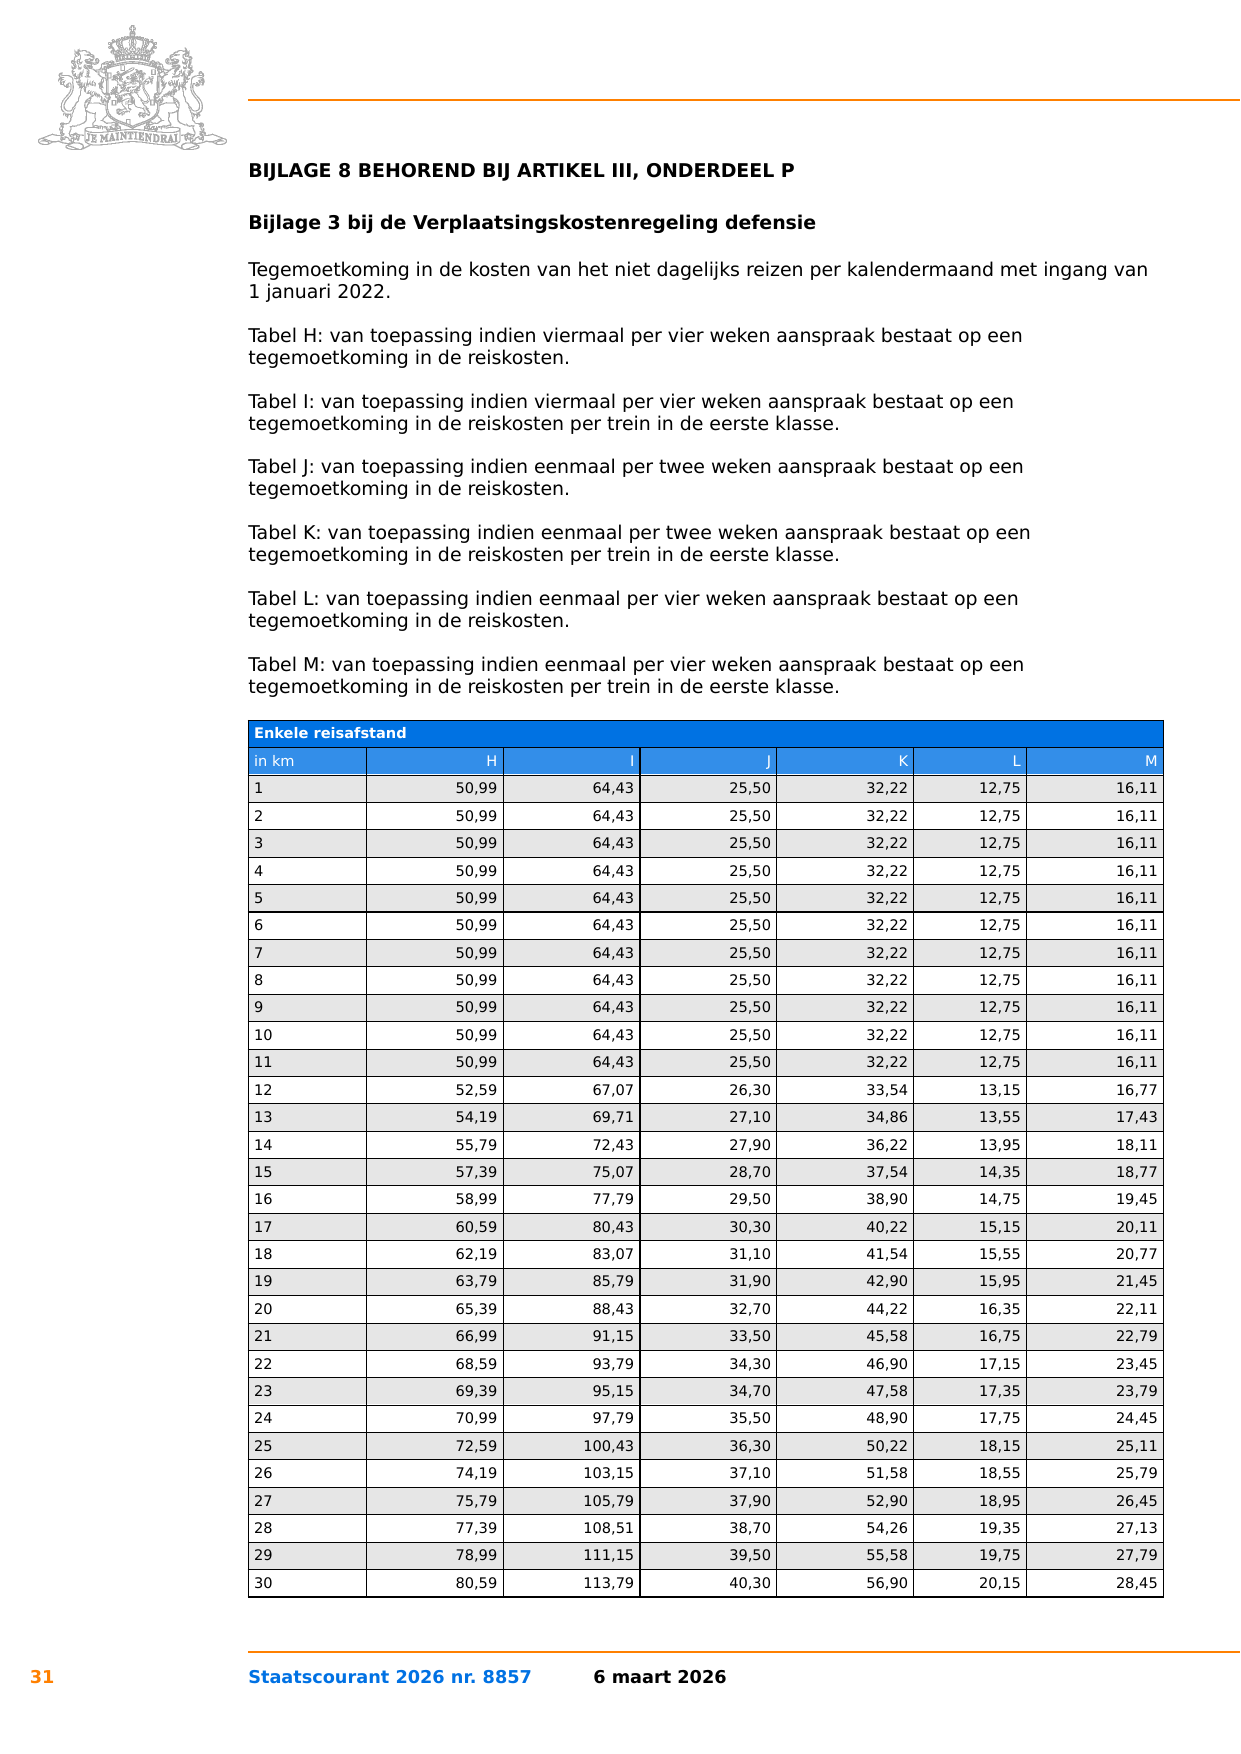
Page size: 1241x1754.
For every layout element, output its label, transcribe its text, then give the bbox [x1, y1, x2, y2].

table_cell 50,99 [367, 995, 503, 1021]
table_cell 35,50 [641, 1406, 776, 1432]
table_cell 50,99 [367, 967, 503, 994]
table_cell 16,11 [1027, 885, 1163, 911]
table_cell 27,79 [1027, 1543, 1163, 1569]
table_cell 91,15 [504, 1324, 639, 1350]
table_cell 15 [249, 1159, 366, 1185]
table_cell 69,39 [367, 1378, 503, 1404]
table_cell 13,95 [914, 1132, 1026, 1158]
table_cell in km [249, 748, 366, 774]
table_cell 16,11 [1027, 1050, 1163, 1076]
table_cell 108,51 [504, 1515, 639, 1542]
table_cell 25,50 [641, 967, 776, 994]
table_cell 52,90 [777, 1488, 913, 1514]
table_cell 50,99 [367, 940, 503, 966]
table_header Enkele reisafstand [249, 721, 1163, 747]
table_cell H [367, 748, 503, 774]
table_cell 25,11 [1027, 1433, 1163, 1459]
table_cell 14,75 [914, 1186, 1026, 1213]
table_cell 64,43 [504, 940, 639, 966]
table_cell 29 [249, 1543, 366, 1569]
table_cell 16,75 [914, 1324, 1026, 1350]
table_cell 64,43 [504, 830, 639, 857]
table_cell 20,77 [1027, 1241, 1163, 1268]
table_cell 64,43 [504, 995, 639, 1021]
table_cell 105,79 [504, 1488, 639, 1514]
table_cell 69,71 [504, 1104, 639, 1131]
table_cell 36,30 [641, 1433, 776, 1459]
table_cell 12,75 [914, 913, 1026, 939]
table_cell 27,13 [1027, 1515, 1163, 1542]
table_cell 10 [249, 1022, 366, 1048]
table_cell 57,39 [367, 1159, 503, 1185]
table_cell 13,55 [914, 1104, 1026, 1131]
table_cell 50,99 [367, 858, 503, 884]
table_cell 74,19 [367, 1460, 503, 1487]
subtitle Bijlage 3 bij de Verplaatsingskostenregeling defensie [248, 212, 1163, 234]
table_cell 6 [249, 913, 366, 939]
table_cell 17,75 [914, 1406, 1026, 1432]
table_cell 45,58 [777, 1324, 913, 1350]
table_cell 28,70 [641, 1159, 776, 1185]
text Tabel M: van toepassing indien eenmaal per vier weken aanspraak bestaat op een tegemoetkoming in de reiskosten per trein in de eerste klasse. [248, 654, 1163, 698]
table_cell 25,50 [641, 995, 776, 1021]
table_cell 14 [249, 1132, 366, 1158]
table_cell 32,22 [777, 940, 913, 966]
table_cell 65,39 [367, 1296, 503, 1322]
table_cell 32,22 [777, 1022, 913, 1048]
table_cell 66,99 [367, 1324, 503, 1350]
table_cell 18,95 [914, 1488, 1026, 1514]
table_cell 64,43 [504, 913, 639, 939]
table_cell 15,15 [914, 1214, 1026, 1240]
table_cell 64,43 [504, 1050, 639, 1076]
table_cell 25 [249, 1433, 366, 1459]
table_cell M [1027, 748, 1163, 774]
table_cell 12,75 [914, 995, 1026, 1021]
table_cell 24,45 [1027, 1406, 1163, 1432]
table_cell 75,79 [367, 1488, 503, 1514]
table_cell 3 [249, 830, 366, 857]
table_cell 103,15 [504, 1460, 639, 1487]
table_cell 44,22 [777, 1296, 913, 1322]
table_cell 16,11 [1027, 940, 1163, 966]
table_cell 93,79 [504, 1351, 639, 1377]
table_cell 39,50 [641, 1543, 776, 1569]
table_cell 111,15 [504, 1543, 639, 1569]
table_cell 23,79 [1027, 1378, 1163, 1404]
table_cell 72,43 [504, 1132, 639, 1158]
text Tabel H: van toepassing indien viermaal per vier weken aanspraak bestaat op een tegemoetkoming in de reiskosten. [248, 325, 1163, 369]
table_cell 50,99 [367, 830, 503, 857]
table_cell 70,99 [367, 1406, 503, 1432]
table_cell 77,39 [367, 1515, 503, 1542]
table_cell 51,58 [777, 1460, 913, 1487]
table_cell 18,15 [914, 1433, 1026, 1459]
table_cell 50,22 [777, 1433, 913, 1459]
table_cell 16,11 [1027, 995, 1163, 1021]
table_cell 32,22 [777, 830, 913, 857]
table_cell 48,90 [777, 1406, 913, 1432]
table_cell 21 [249, 1324, 366, 1350]
table_cell 25,50 [641, 858, 776, 884]
table_cell 15,55 [914, 1241, 1026, 1268]
table_cell 7 [249, 940, 366, 966]
table_cell 32,22 [777, 1050, 913, 1076]
table_cell 64,43 [504, 1022, 639, 1048]
table_cell 54,19 [367, 1104, 503, 1131]
table_cell 14,35 [914, 1159, 1026, 1185]
text Tabel I: van toepassing indien viermaal per vier weken aanspraak bestaat op een tegemoetkoming in de reiskosten per trein in de eerste klasse. [248, 391, 1163, 434]
table_cell 32,70 [641, 1296, 776, 1322]
table_cell 16,11 [1027, 913, 1163, 939]
table_cell 16,11 [1027, 776, 1163, 802]
table_cell 17,43 [1027, 1104, 1163, 1131]
table_cell 27,90 [641, 1132, 776, 1158]
table_cell 97,79 [504, 1406, 639, 1432]
table_cell 12,75 [914, 1050, 1026, 1076]
table_cell 8 [249, 967, 366, 994]
table_cell 31,10 [641, 1241, 776, 1268]
table_cell 25,50 [641, 1050, 776, 1076]
table_cell 46,90 [777, 1351, 913, 1377]
table_cell 25,50 [641, 885, 776, 911]
table_cell 38,70 [641, 1515, 776, 1542]
table_cell 12,75 [914, 1022, 1026, 1048]
table_cell 27,10 [641, 1104, 776, 1131]
table_cell 9 [249, 995, 366, 1021]
table_cell 34,86 [777, 1104, 913, 1131]
table_cell 42,90 [777, 1269, 913, 1295]
table_cell 17 [249, 1214, 366, 1240]
table_cell 72,59 [367, 1433, 503, 1459]
table_cell 37,10 [641, 1460, 776, 1487]
table_cell 18 [249, 1241, 366, 1268]
table_cell 50,99 [367, 913, 503, 939]
table_cell 12,75 [914, 885, 1026, 911]
table_cell 80,59 [367, 1570, 503, 1596]
table_cell 32,22 [777, 776, 913, 802]
table_cell 26 [249, 1460, 366, 1487]
table_cell 64,43 [504, 803, 639, 829]
table_cell 12,75 [914, 803, 1026, 829]
table_cell 16,11 [1027, 967, 1163, 994]
table_cell 17,15 [914, 1351, 1026, 1377]
table_cell 24 [249, 1406, 366, 1432]
text Tabel J: van toepassing indien eenmaal per twee weken aanspraak bestaat op een tegemoetkoming in de reiskosten. [248, 456, 1163, 500]
table_cell 64,43 [504, 858, 639, 884]
table_cell 12,75 [914, 830, 1026, 857]
table_cell 32,22 [777, 967, 913, 994]
table_cell 15,95 [914, 1269, 1026, 1295]
table_cell 32,22 [777, 995, 913, 1021]
table_cell 64,43 [504, 967, 639, 994]
table_cell 12,75 [914, 967, 1026, 994]
table_cell 38,90 [777, 1186, 913, 1213]
table_cell 30 [249, 1570, 366, 1596]
table_cell 56,90 [777, 1570, 913, 1596]
table_cell 26,45 [1027, 1488, 1163, 1514]
table_cell 30,30 [641, 1214, 776, 1240]
picture [38, 25, 227, 150]
table_cell 18,77 [1027, 1159, 1163, 1185]
table_cell 95,15 [504, 1378, 639, 1404]
table_cell 83,07 [504, 1241, 639, 1268]
table_cell 67,07 [504, 1077, 639, 1103]
table_cell 1 [249, 776, 366, 802]
table_cell 25,50 [641, 803, 776, 829]
table_cell 40,22 [777, 1214, 913, 1240]
table_cell 11 [249, 1050, 366, 1076]
table_cell 64,43 [504, 885, 639, 911]
table_cell 60,59 [367, 1214, 503, 1240]
table_cell 85,79 [504, 1269, 639, 1295]
table_cell 75,07 [504, 1159, 639, 1185]
table_cell 25,50 [641, 776, 776, 802]
table_cell 50,99 [367, 885, 503, 911]
table_cell 80,43 [504, 1214, 639, 1240]
table_cell 36,22 [777, 1132, 913, 1158]
table_cell 22 [249, 1351, 366, 1377]
text Tegemoetkoming in de kosten van het niet dagelijks reizen per kalendermaand met ingang van 1 januari 2022. [248, 259, 1163, 303]
table_cell 33,50 [641, 1324, 776, 1350]
table_cell 25,50 [641, 1022, 776, 1048]
table_cell 20,11 [1027, 1214, 1163, 1240]
table_cell 33,54 [777, 1077, 913, 1103]
table_cell 16,11 [1027, 830, 1163, 857]
table_cell 18,55 [914, 1460, 1026, 1487]
table_cell 19,45 [1027, 1186, 1163, 1213]
table_cell 16,11 [1027, 803, 1163, 829]
table_cell 62,19 [367, 1241, 503, 1268]
table_cell 12,75 [914, 940, 1026, 966]
table_cell 78,99 [367, 1543, 503, 1569]
table_cell 12,75 [914, 776, 1026, 802]
table_cell 19,75 [914, 1543, 1026, 1569]
table_cell 31,90 [641, 1269, 776, 1295]
table_cell 40,30 [641, 1570, 776, 1596]
table_cell 22,11 [1027, 1296, 1163, 1322]
text Tabel K: van toepassing indien eenmaal per twee weken aanspraak bestaat op een tegemoetkoming in de reiskosten per trein in de eerste klasse. [248, 522, 1163, 566]
table_cell L [914, 748, 1026, 774]
table_cell 63,79 [367, 1269, 503, 1295]
table_cell 21,45 [1027, 1269, 1163, 1295]
table_cell 100,43 [504, 1433, 639, 1459]
table_cell 18,11 [1027, 1132, 1163, 1158]
table_cell 54,26 [777, 1515, 913, 1542]
table_cell 16 [249, 1186, 366, 1213]
table_cell 2 [249, 803, 366, 829]
table_cell 64,43 [504, 776, 639, 802]
table_cell 25,50 [641, 913, 776, 939]
table_cell 22,79 [1027, 1324, 1163, 1350]
table_cell 25,50 [641, 940, 776, 966]
table_cell 88,43 [504, 1296, 639, 1322]
table_cell 37,54 [777, 1159, 913, 1185]
table_cell 23,45 [1027, 1351, 1163, 1377]
table_cell 25,79 [1027, 1460, 1163, 1487]
table_cell I [504, 748, 639, 774]
table_cell 12 [249, 1077, 366, 1103]
table_cell 32,22 [777, 803, 913, 829]
table_cell 58,99 [367, 1186, 503, 1213]
table_cell 26,30 [641, 1077, 776, 1103]
table_cell 34,70 [641, 1378, 776, 1404]
table_cell 16,77 [1027, 1077, 1163, 1103]
table_cell 34,30 [641, 1351, 776, 1377]
table_cell 28 [249, 1515, 366, 1542]
table_cell 25,50 [641, 830, 776, 857]
table_cell J [641, 748, 776, 774]
table_cell 50,99 [367, 803, 503, 829]
table_cell 32,22 [777, 913, 913, 939]
table_cell 29,50 [641, 1186, 776, 1213]
table_cell 37,90 [641, 1488, 776, 1514]
subtitle BIJLAGE 8 BEHOREND BIJ ARTIKEL III, ONDERDEEL P [248, 160, 1163, 182]
table_cell 20 [249, 1296, 366, 1322]
table_cell 12,75 [914, 858, 1026, 884]
table_cell 16,11 [1027, 1022, 1163, 1048]
table_cell 20,15 [914, 1570, 1026, 1596]
table_cell 16,11 [1027, 858, 1163, 884]
table_cell 32,22 [777, 858, 913, 884]
table_cell 4 [249, 858, 366, 884]
table_cell 19,35 [914, 1515, 1026, 1542]
table_cell 23 [249, 1378, 366, 1404]
table_cell 5 [249, 885, 366, 911]
table_cell 113,79 [504, 1570, 639, 1596]
table_cell K [777, 748, 913, 774]
table_cell 13 [249, 1104, 366, 1131]
table_cell 50,99 [367, 1050, 503, 1076]
table_cell 27 [249, 1488, 366, 1514]
table_cell 16,35 [914, 1296, 1026, 1322]
table_cell 68,59 [367, 1351, 503, 1377]
table_cell 19 [249, 1269, 366, 1295]
table_cell 50,99 [367, 1022, 503, 1048]
table_cell 55,58 [777, 1543, 913, 1569]
table_cell 13,15 [914, 1077, 1026, 1103]
table_cell 28,45 [1027, 1570, 1163, 1596]
table_cell 77,79 [504, 1186, 639, 1213]
table_cell 47,58 [777, 1378, 913, 1404]
table_cell 52,59 [367, 1077, 503, 1103]
table_cell 50,99 [367, 776, 503, 802]
table_cell 17,35 [914, 1378, 1026, 1404]
table_cell 55,79 [367, 1132, 503, 1158]
text Tabel L: van toepassing indien eenmaal per vier weken aanspraak bestaat op een tegemoetkoming in de reiskosten. [248, 588, 1163, 632]
table_cell 41,54 [777, 1241, 913, 1268]
table_cell 32,22 [777, 885, 913, 911]
